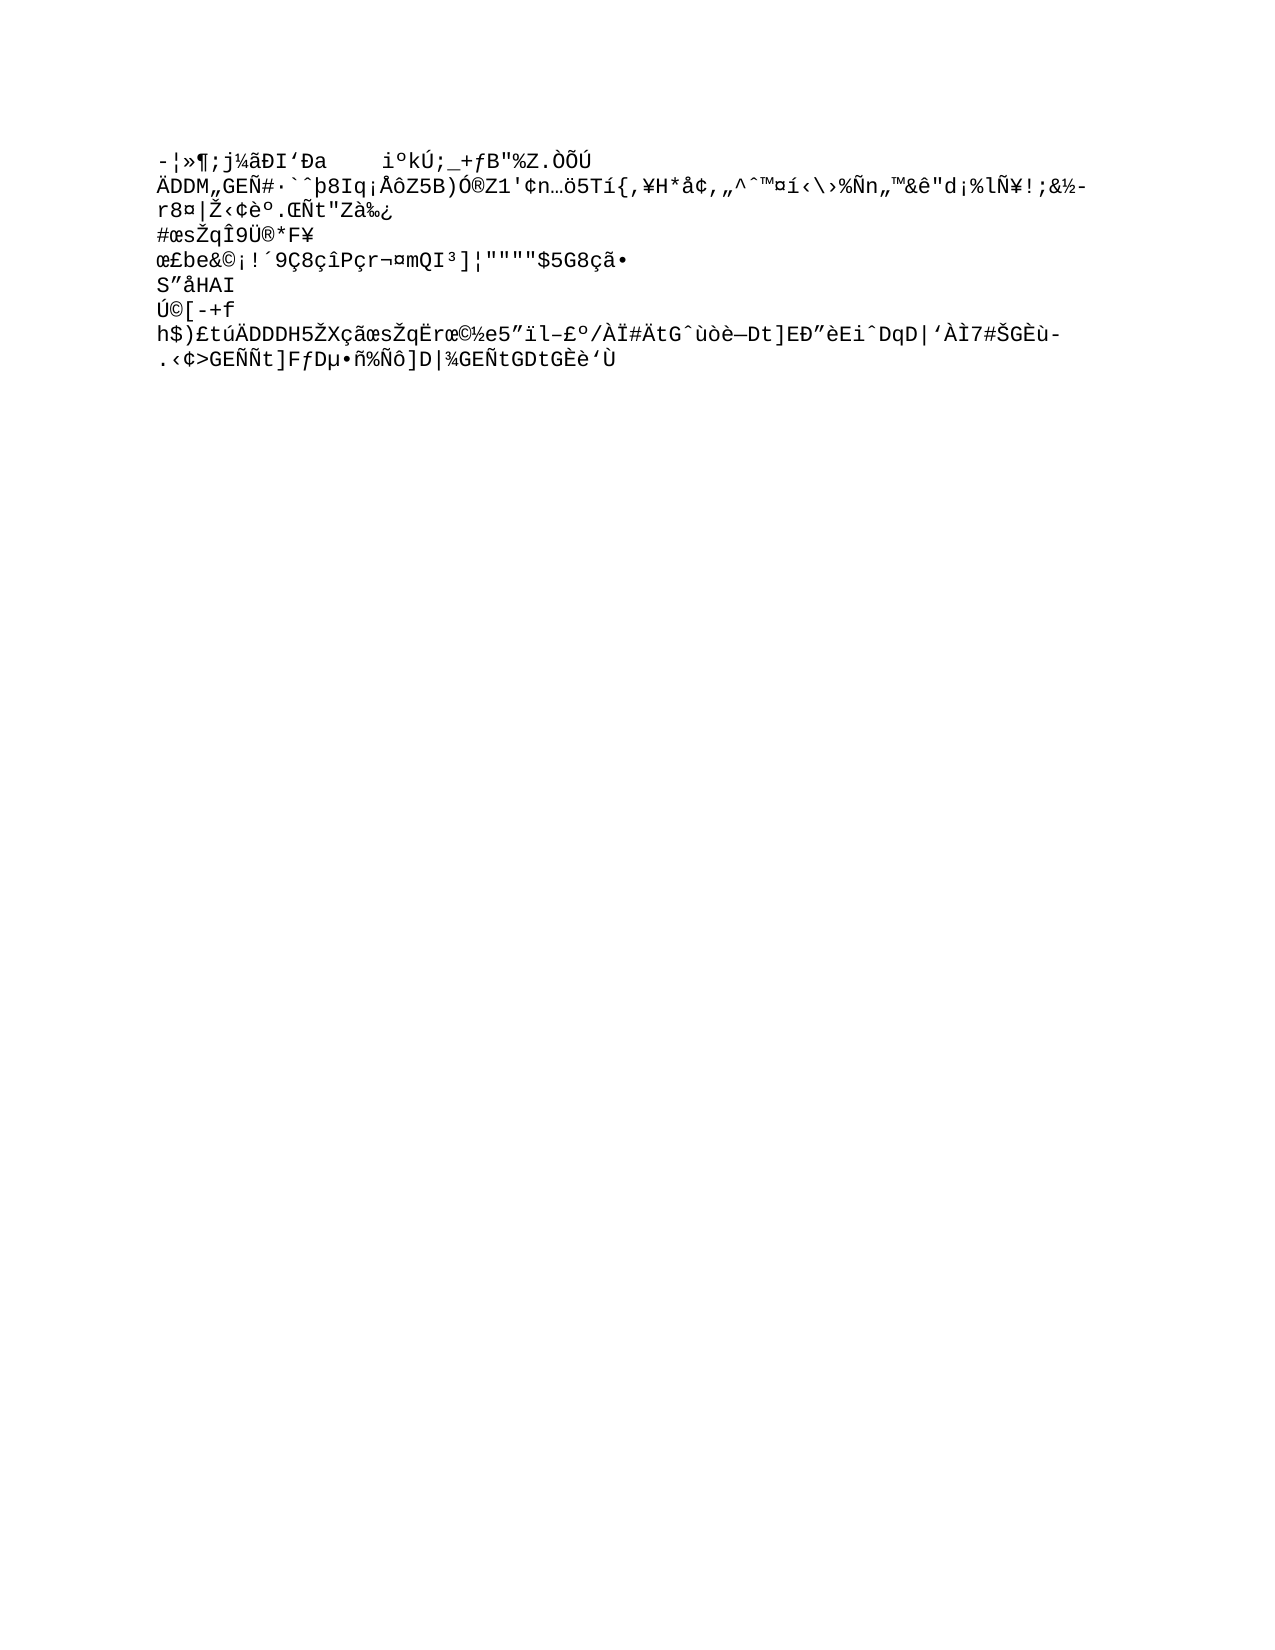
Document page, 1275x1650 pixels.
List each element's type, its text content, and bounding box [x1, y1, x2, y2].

text S”åHAI [156, 274, 1118, 299]
text Ú©[-+f [156, 299, 1118, 323]
text h$)£túÄDDDH5ŽXçãœsŽqËrœ©½e5”ïl–£º/ÀÏ#ÄtGˆùòè—Dt]EÐ”èEiˆDqD|‘ÀÌ7#ŠGÈù­.‹¢>GEÑÑt]FƒDµ•ñ%Ñô]D|¾GEÑtGDtGÈè‘Ù [156, 323, 1118, 373]
text -¦»¶;j¼ãÐI‘Ða iºkÚ;­_+ƒB"%Z.ÒÕÚ ÄDDM„GEÑ­#·`ˆþ8Iq¡ÅôZ5B)Ó®Z1'¢n…ö5Tí{,¥H­*å­¢,„^ˆ™¤í‹\›%Ñn„™&ê"d¡%lÑ¥!;&½‑ r8¤|Ž‹¢èº.ŒÑt"Zà‰¿ #œsŽqÎ9Ü®*F¥ œ£be&©¡!´9Ç8çîPçr¬¤mQI³]¦""""$5G8çã• [156, 150, 1118, 274]
